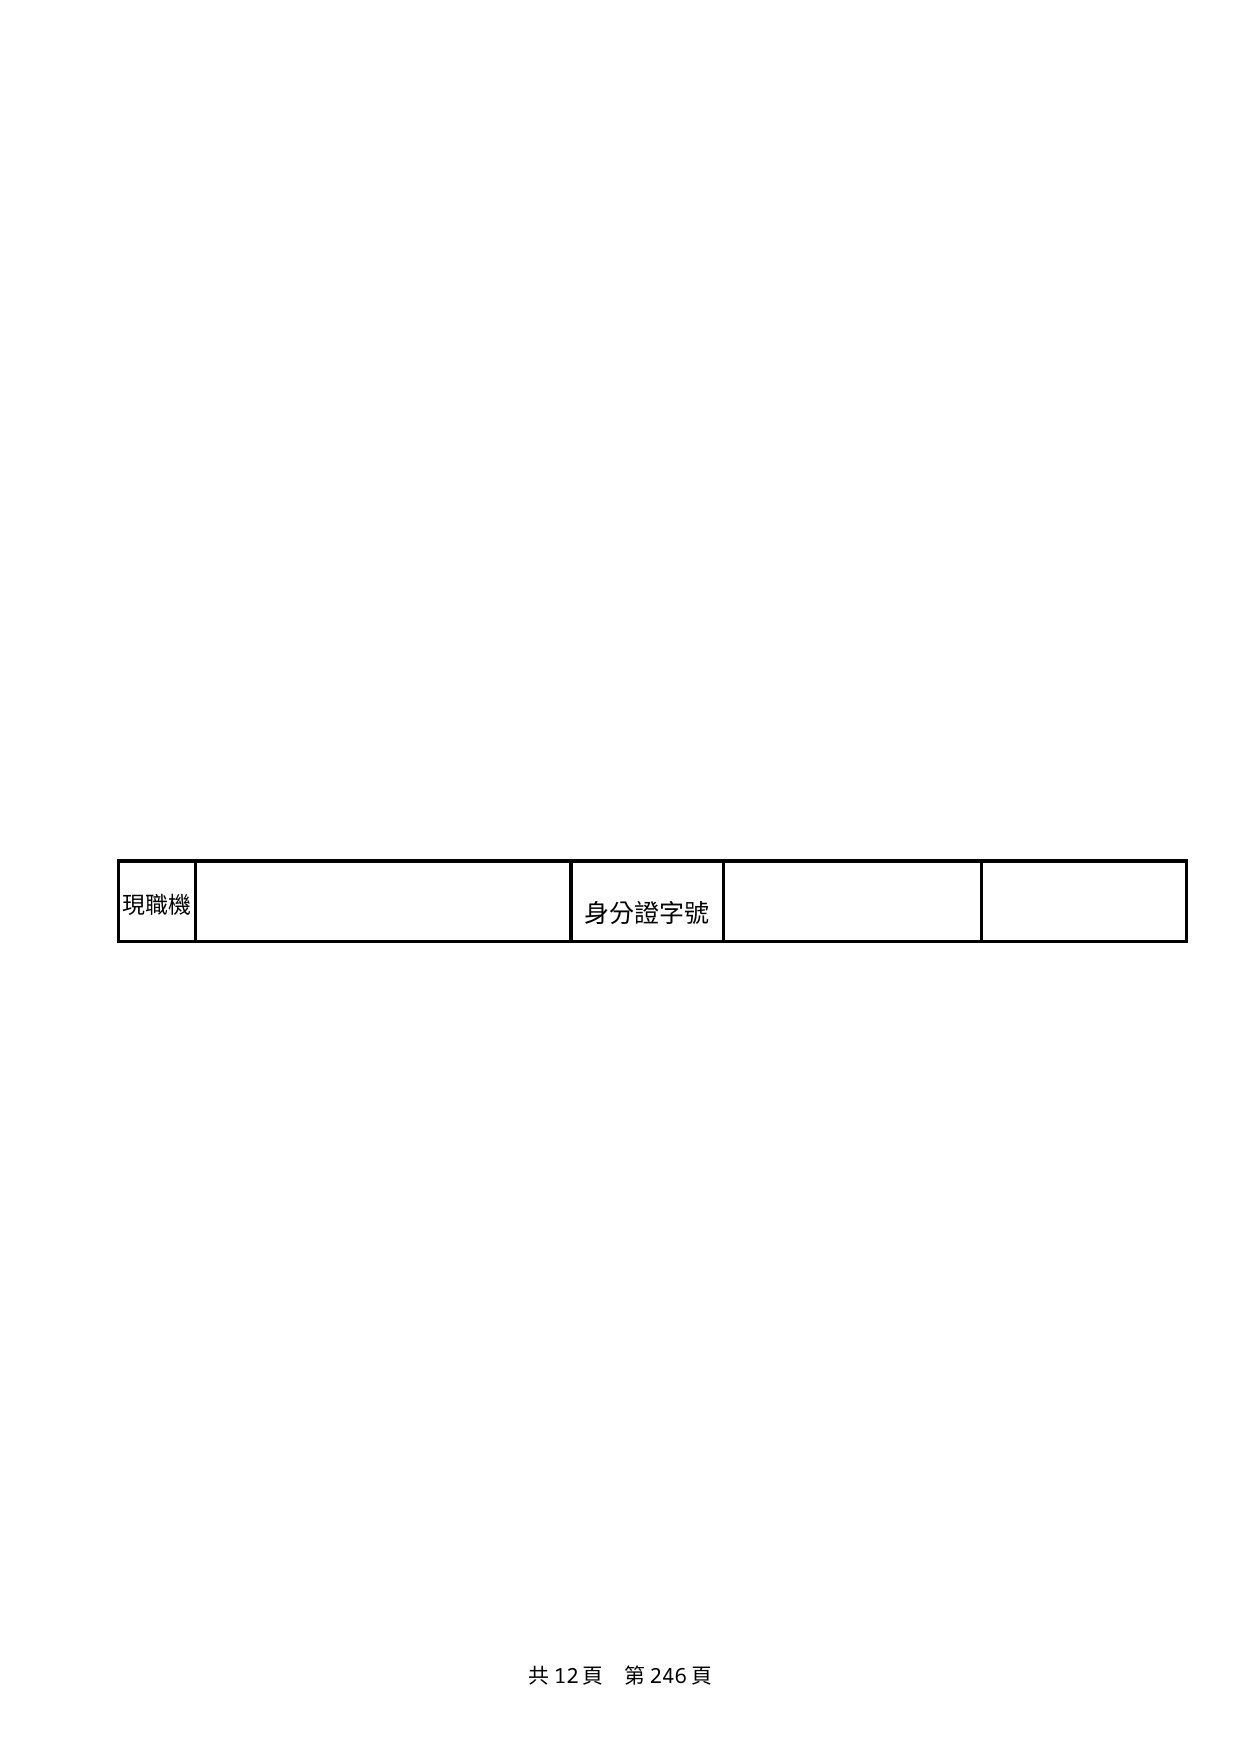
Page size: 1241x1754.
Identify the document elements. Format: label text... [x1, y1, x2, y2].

table_header 照 片 [983, 863, 1185, 940]
table_cell [197, 863, 569, 940]
table_cell 現職機關學校 [120, 863, 194, 940]
table_cell 身分證字號 [573, 863, 722, 940]
table_cell [725, 863, 980, 940]
